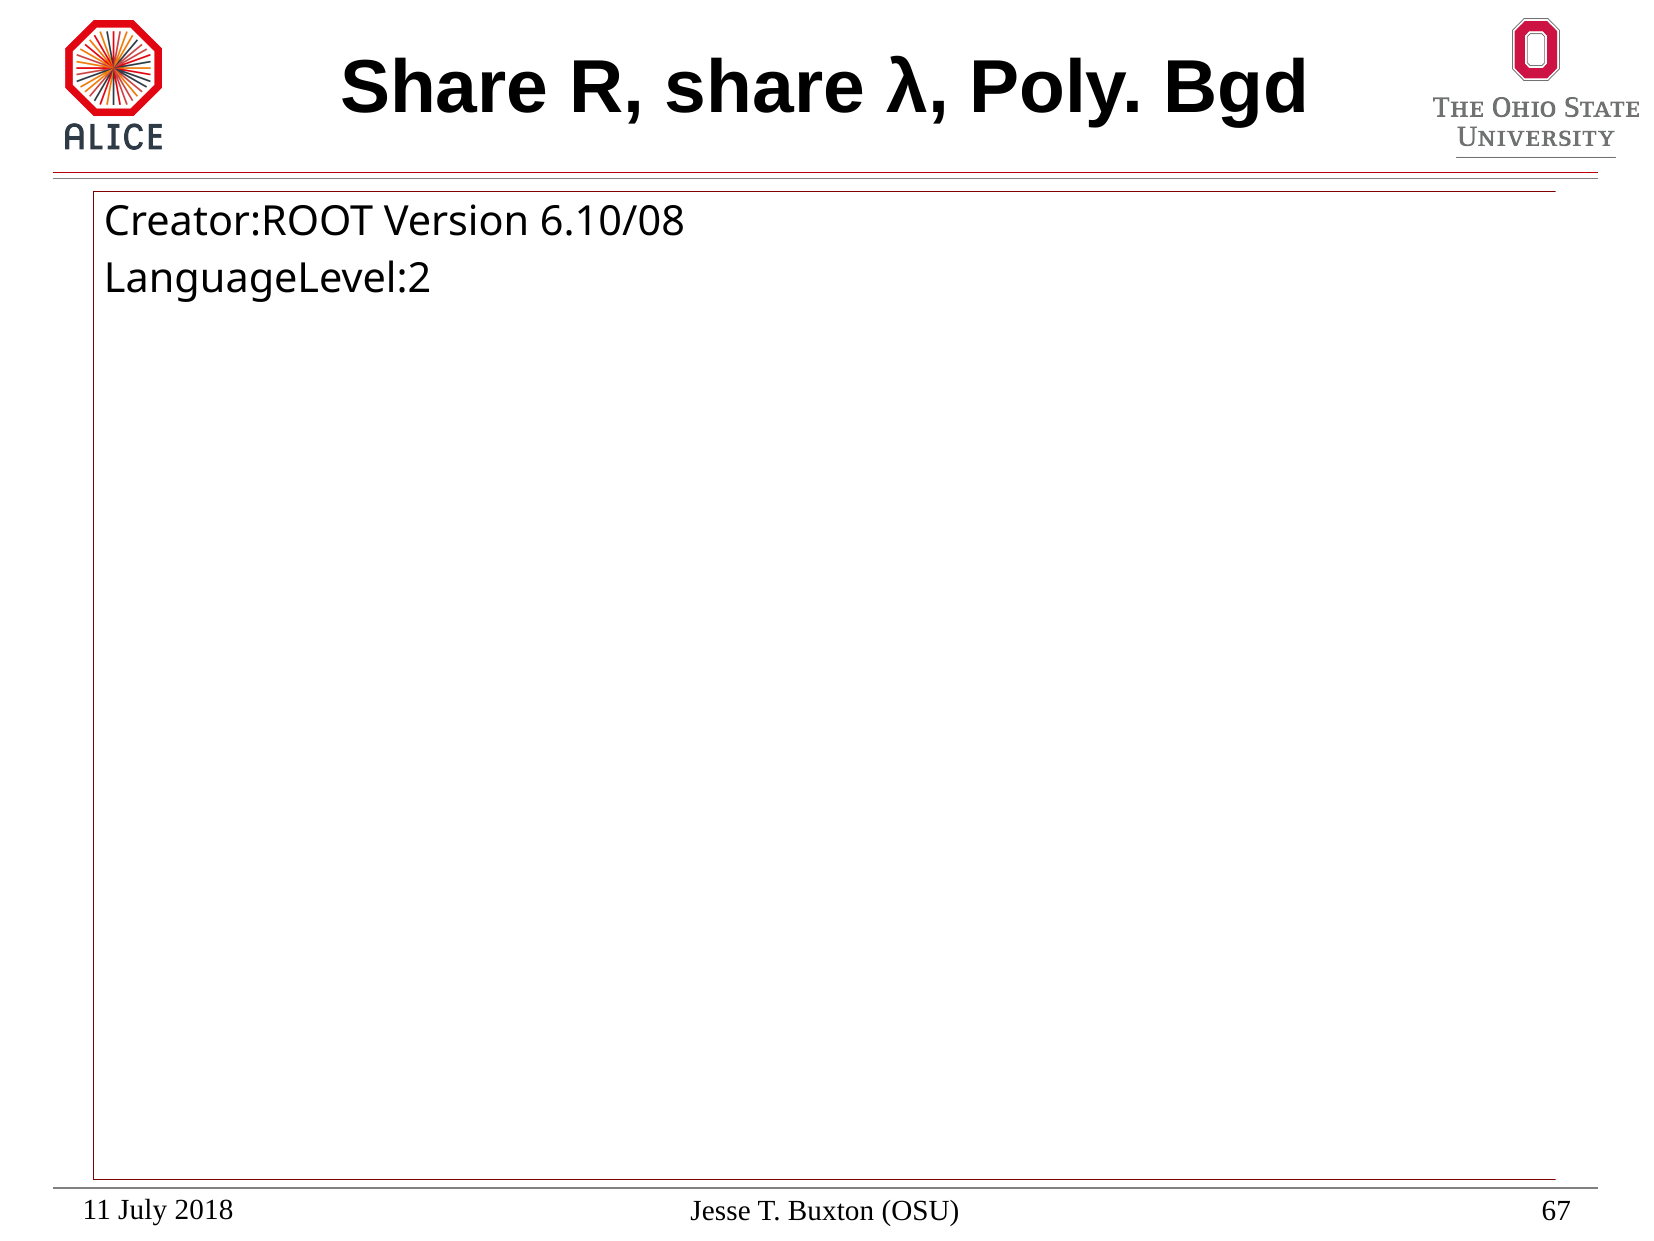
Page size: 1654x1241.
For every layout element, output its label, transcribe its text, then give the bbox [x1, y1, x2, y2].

picture [65, 20, 137, 150]
title Share R, share λ, Poly. Bgd [137, 1, 1513, 172]
picture [90, 188, 1556, 1180]
picture [1513, 5, 1642, 171]
